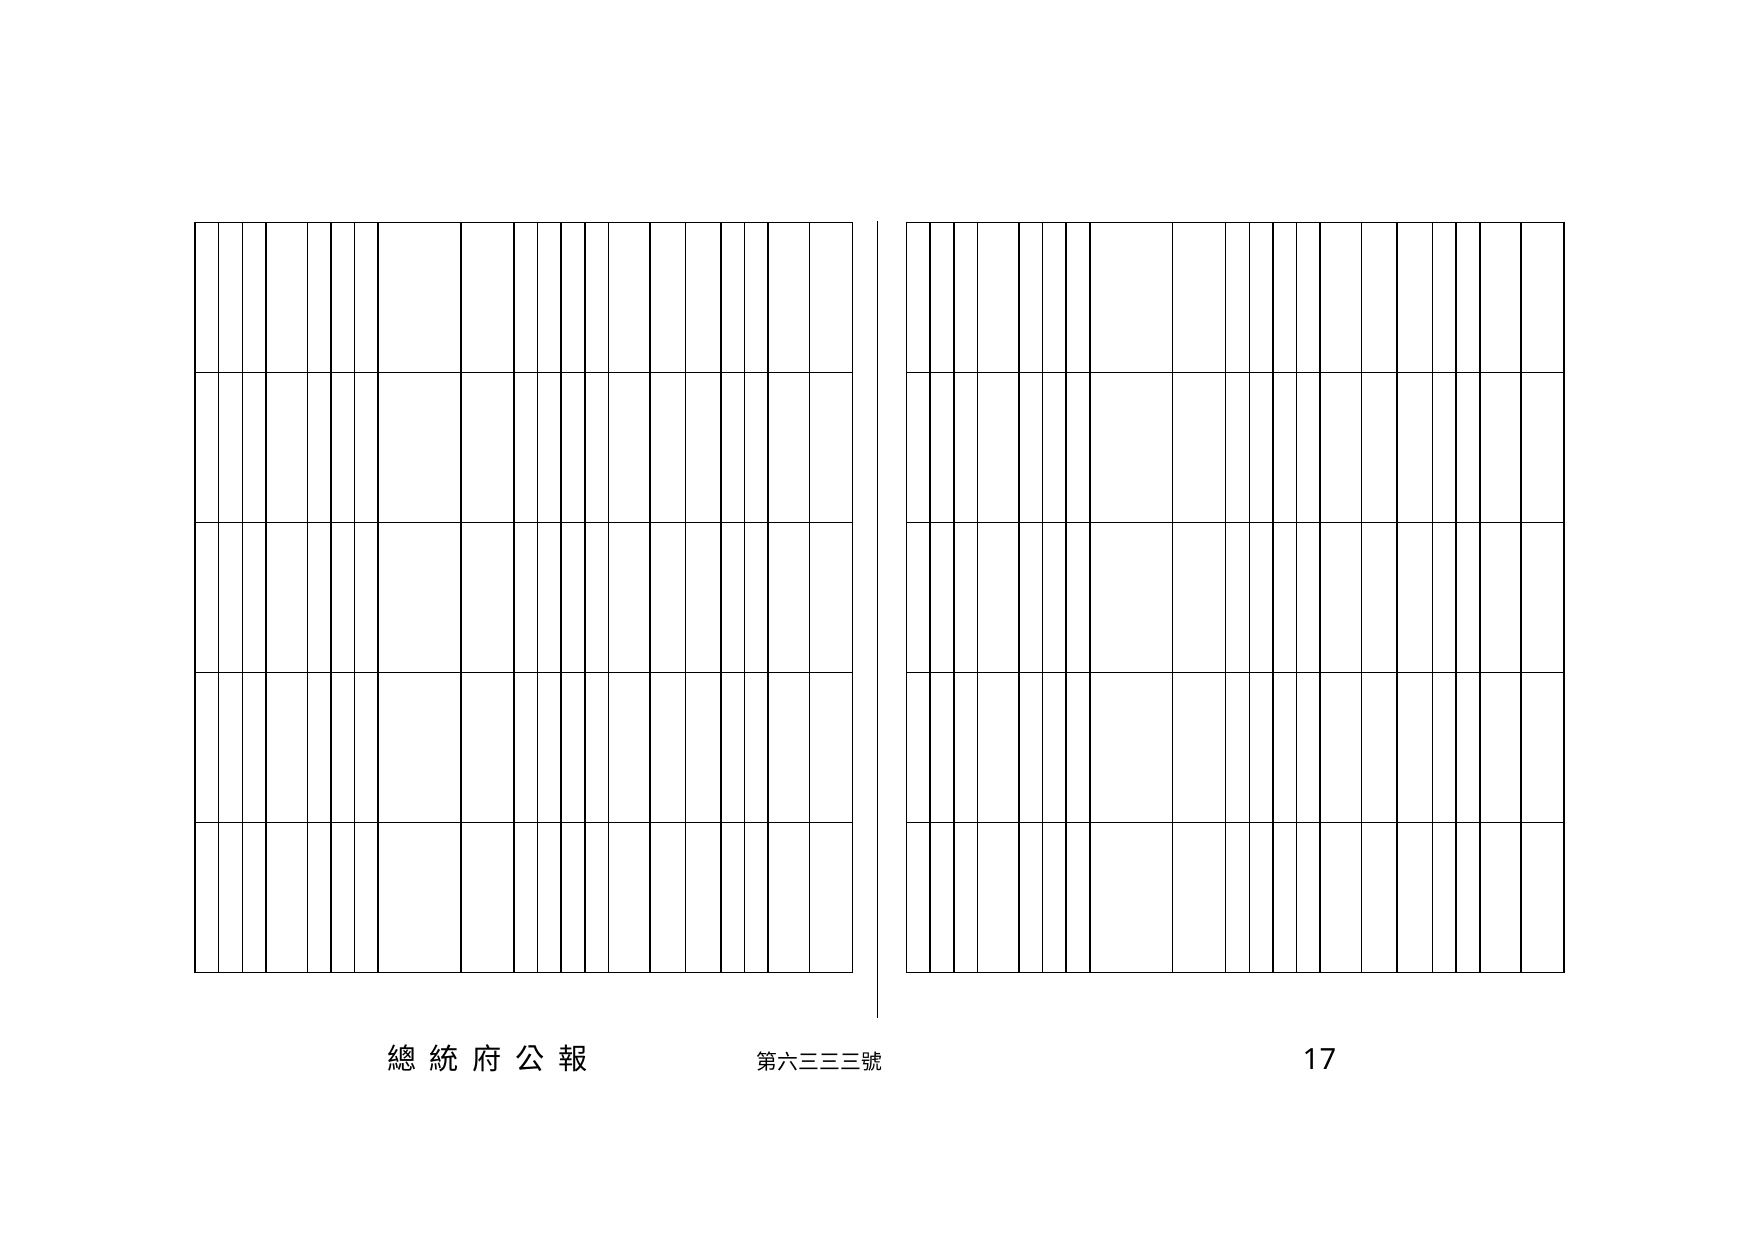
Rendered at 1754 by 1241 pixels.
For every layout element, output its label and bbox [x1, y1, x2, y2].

table_cell [562, 523, 584, 672]
table_cell [1297, 823, 1319, 972]
table_cell [1433, 523, 1455, 672]
table_cell [219, 223, 242, 372]
table_cell [931, 823, 953, 972]
table_cell [1481, 373, 1520, 522]
table_cell [1321, 823, 1361, 972]
table_cell [1020, 673, 1042, 822]
table_cell [332, 673, 354, 822]
table_cell [907, 673, 929, 822]
table_cell [1362, 523, 1396, 672]
table_cell [1522, 673, 1563, 822]
table_cell [462, 373, 513, 522]
table_cell [196, 523, 218, 672]
table_cell [1481, 673, 1520, 822]
table_cell [745, 223, 767, 372]
table_cell [332, 223, 354, 372]
table_cell [267, 673, 307, 822]
table_cell [1067, 223, 1089, 372]
table_cell [1274, 673, 1296, 822]
table_cell [931, 223, 953, 372]
table_cell [219, 823, 242, 972]
table_cell [1481, 823, 1520, 972]
table_cell [686, 373, 720, 522]
table_cell [1321, 373, 1361, 522]
table_cell [1250, 673, 1272, 822]
table_cell [196, 673, 218, 822]
table_cell [267, 223, 307, 372]
table_cell [1020, 823, 1042, 972]
table_cell [1091, 373, 1172, 522]
table_cell [538, 373, 560, 522]
table_cell [769, 223, 809, 372]
table_cell [219, 673, 242, 822]
table_cell [332, 823, 354, 972]
table_cell [1274, 373, 1296, 522]
table_cell [1362, 373, 1396, 522]
table_cell [379, 523, 460, 672]
table_cell [978, 523, 1018, 672]
table_cell [1173, 523, 1225, 672]
table_cell [308, 823, 330, 972]
table_cell [907, 523, 929, 672]
table_cell [609, 823, 649, 972]
table_cell [1226, 823, 1249, 972]
table_cell [1297, 673, 1319, 822]
table_cell [931, 373, 953, 522]
table_cell [1250, 823, 1272, 972]
table_cell [955, 523, 977, 672]
table_cell [1043, 373, 1065, 522]
table_cell [1297, 373, 1319, 522]
table_cell [1321, 523, 1361, 672]
table_cell [955, 223, 977, 372]
table_cell [1457, 523, 1479, 672]
table_cell [745, 373, 767, 522]
table_cell [219, 523, 242, 672]
table_cell [1226, 523, 1249, 672]
table_cell [1043, 823, 1065, 972]
table_cell [462, 523, 513, 672]
table_cell [1398, 223, 1432, 372]
table_cell [1173, 673, 1225, 822]
table_cell [769, 823, 809, 972]
table_cell [651, 373, 685, 522]
table_cell [1398, 823, 1432, 972]
table_cell [267, 373, 307, 522]
table_cell [769, 373, 809, 522]
table_cell [978, 373, 1018, 522]
table_cell [1173, 823, 1225, 972]
table_cell [586, 673, 608, 822]
table_cell [267, 523, 307, 672]
table_cell [1274, 223, 1296, 372]
table_cell [1043, 673, 1065, 822]
table_cell [978, 223, 1018, 372]
table_cell [1481, 223, 1520, 372]
table_cell [1321, 673, 1361, 822]
table_cell [538, 523, 560, 672]
table_cell [355, 523, 377, 672]
table_cell [609, 223, 649, 372]
table_cell [1274, 523, 1296, 672]
table_cell [562, 373, 584, 522]
table_cell [1226, 673, 1249, 822]
table_cell [515, 373, 537, 522]
table_cell [1043, 523, 1065, 672]
table_cell [538, 823, 560, 972]
table_cell [379, 223, 460, 372]
table_cell [1091, 523, 1172, 672]
table_cell [1091, 823, 1172, 972]
table_cell [1481, 523, 1520, 672]
table_cell [1321, 223, 1361, 372]
table_cell [355, 673, 377, 822]
table_cell [1433, 673, 1455, 822]
table_cell [931, 673, 953, 822]
table_cell [562, 673, 584, 822]
table_cell [586, 823, 608, 972]
table_cell [955, 673, 977, 822]
table_cell [243, 523, 265, 672]
table_cell [308, 673, 330, 822]
table_cell [1250, 373, 1272, 522]
table_cell [586, 523, 608, 672]
table_cell [1091, 223, 1172, 372]
table_cell [243, 223, 265, 372]
table_cell [243, 823, 265, 972]
table_cell [1067, 823, 1089, 972]
table_cell [745, 673, 767, 822]
table_cell [515, 223, 537, 372]
table_cell [745, 523, 767, 672]
table_cell [586, 373, 608, 522]
table_cell [651, 673, 685, 822]
table_cell [686, 523, 720, 672]
table_cell [1362, 673, 1396, 822]
table_cell [355, 223, 377, 372]
table_cell [1457, 373, 1479, 522]
table_cell [1297, 223, 1319, 372]
table_cell [196, 823, 218, 972]
table_cell [308, 223, 330, 372]
table_cell [651, 523, 685, 672]
table_cell [609, 673, 649, 822]
table_cell [1522, 823, 1563, 972]
table_cell [308, 373, 330, 522]
table_cell [1091, 673, 1172, 822]
table_cell [810, 373, 852, 522]
table_cell [810, 223, 852, 372]
table_cell [686, 673, 720, 822]
table_cell [810, 673, 852, 822]
table_cell [515, 673, 537, 822]
table_cell [1020, 523, 1042, 672]
table_cell [651, 823, 685, 972]
table_cell [1398, 673, 1432, 822]
table_cell [308, 523, 330, 672]
table_cell [379, 373, 460, 522]
table_cell [609, 373, 649, 522]
table_cell [1067, 673, 1089, 822]
table_cell [1250, 223, 1272, 372]
table_cell [978, 823, 1018, 972]
table_cell [1067, 373, 1089, 522]
table_cell [1457, 223, 1479, 372]
table_cell [355, 373, 377, 522]
table_cell [462, 223, 513, 372]
table_cell [722, 673, 744, 822]
table_cell [1398, 373, 1432, 522]
table_cell [686, 223, 720, 372]
table_cell [332, 523, 354, 672]
table_cell [722, 823, 744, 972]
table_cell [609, 523, 649, 672]
table_cell [562, 223, 584, 372]
table_cell [955, 823, 977, 972]
table_cell [196, 223, 218, 372]
table_cell [722, 373, 744, 522]
table_cell [810, 523, 852, 672]
table_cell [1173, 223, 1225, 372]
table_cell [769, 523, 809, 672]
table_cell [978, 673, 1018, 822]
table_cell [651, 223, 685, 372]
table_cell [538, 223, 560, 372]
table_cell [907, 823, 929, 972]
table_cell [1250, 523, 1272, 672]
table_cell [1067, 523, 1089, 672]
table_cell [907, 373, 929, 522]
table_cell [1433, 373, 1455, 522]
table_cell [1522, 373, 1563, 522]
table_cell [955, 373, 977, 522]
table_cell [1297, 523, 1319, 672]
table_cell [1020, 373, 1042, 522]
table_cell [1522, 223, 1563, 372]
table_cell [907, 223, 929, 372]
table_cell [243, 373, 265, 522]
table_cell [562, 823, 584, 972]
table_cell [1433, 223, 1455, 372]
table_cell [745, 823, 767, 972]
table_cell [462, 823, 513, 972]
table_cell [1457, 823, 1479, 972]
table_cell [1020, 223, 1042, 372]
table_cell [1173, 373, 1225, 522]
table_cell [1433, 823, 1455, 972]
table_cell [586, 223, 608, 372]
table_cell [538, 673, 560, 822]
table_cell [1398, 523, 1432, 672]
table_cell [379, 673, 460, 822]
table_cell [1043, 223, 1065, 372]
table_cell [515, 823, 537, 972]
table_cell [379, 823, 460, 972]
table_cell [1226, 223, 1249, 372]
table_cell [219, 373, 242, 522]
table_cell [1457, 673, 1479, 822]
table_cell [686, 823, 720, 972]
table_cell [1226, 373, 1249, 522]
table_cell [1274, 823, 1296, 972]
table_cell [769, 673, 809, 822]
table_cell [515, 523, 537, 672]
table_cell [332, 373, 354, 522]
table_cell [355, 823, 377, 972]
table_cell [196, 373, 218, 522]
table_cell [722, 223, 744, 372]
table_cell [267, 823, 307, 972]
table_cell [810, 823, 852, 972]
table_cell [1522, 523, 1563, 672]
table_cell [462, 673, 513, 822]
table_cell [1362, 223, 1396, 372]
table_cell [243, 673, 265, 822]
table_cell [1362, 823, 1396, 972]
table_cell [722, 523, 744, 672]
table_cell [931, 523, 953, 672]
